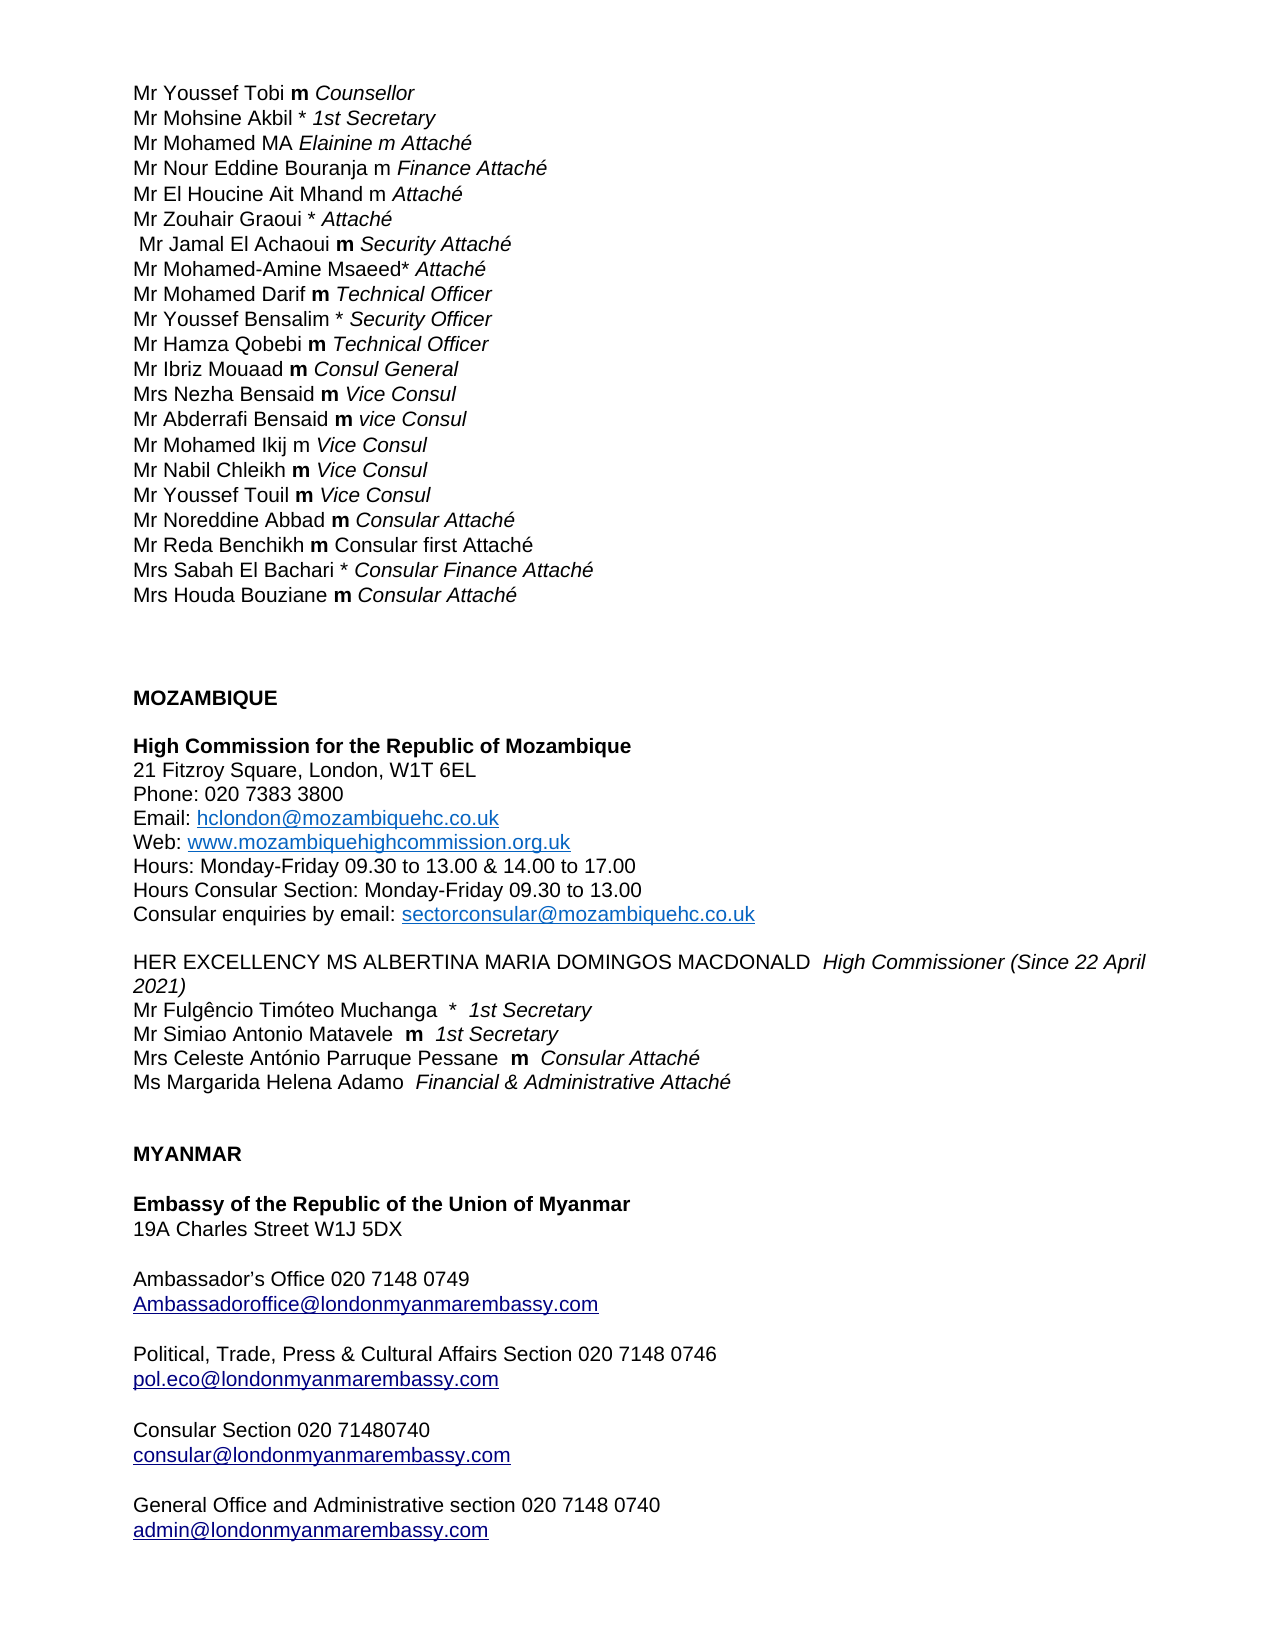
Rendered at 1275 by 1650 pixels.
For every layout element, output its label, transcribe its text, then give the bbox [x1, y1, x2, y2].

text Mr Reda Benchikh m Consular first Attaché [133, 533, 1181, 557]
text Mr Noreddine Abbad m Consular Attaché [133, 508, 1181, 532]
text Phone: 020 7383 3800 [133, 782, 1181, 806]
text Mr Mohamed-Amine Msaeed* Attaché [133, 257, 1181, 281]
text Mr Nabil Chleikh m Vice Consul [133, 457, 1181, 481]
text Hours: Monday-Friday 09.30 to 13.00 & 14.00 to 17.00 [133, 854, 1181, 878]
text Mr Hamza Qobebi m Technical Officer [133, 332, 1181, 356]
text Mr Mohsine Akbil * 1st Secretary [133, 106, 1181, 130]
text MOZAMBIQUE [133, 686, 1181, 710]
text Mr Mohamed MA Elainine m Attaché [133, 131, 1181, 155]
text consular@londonmyanmarembassy.com [133, 1443, 1181, 1467]
text Mr Youssef Bensalim * Security Officer [133, 307, 1181, 331]
text Mr El Houcine Ait Mhand m Attaché [133, 181, 1181, 205]
text Ambassadoroffice@londonmyanmarembassy.com [133, 1292, 1181, 1316]
text Mr Youssef Touil m Vice Consul [133, 483, 1181, 507]
text 19A Charles Street W1J 5DX [133, 1217, 1181, 1241]
text Ambassador’s Office 020 7148 0749 [133, 1267, 1181, 1291]
text Embassy of the Republic of the Union of Myanmar [133, 1192, 1181, 1216]
text Mr Mohamed Darif m Technical Officer [133, 282, 1181, 306]
text Mr Ibriz Mouaad m Consul General [133, 357, 1181, 381]
text HER EXCELLENCY MS ALBERTINA MARIA DOMINGOS MACDONALD High Commissioner (Since 22 April 2021) [133, 950, 1181, 998]
text Web: www.mozambiquehighcommission.org.uk [133, 830, 1181, 854]
text Mrs Houda Bouziane m Consular Attaché [133, 583, 1181, 607]
text Consular enquiries by email: sectorconsular@mozambiquehc.co.uk [133, 902, 1181, 926]
text Mrs Nezha Bensaid m Vice Consul [133, 382, 1181, 406]
text Mrs Sabah El Bachari * Consular Finance Attaché [133, 558, 1181, 582]
text High Commission for the Republic of Mozambique [133, 734, 1181, 758]
text Mr Zouhair Graoui * Attaché Mr Jamal El Achaoui m Security Attaché [133, 206, 1181, 256]
text Political, Trade, Press & Cultural Affairs Section 020 7148 0746 [133, 1342, 1181, 1366]
text Email: hclondon@mozambiquehc.co.uk [133, 806, 1181, 830]
text Hours Consular Section: Monday-Friday 09.30 to 13.00 [133, 878, 1181, 902]
text pol.eco@londonmyanmarembassy.com [133, 1367, 1181, 1391]
text Mr Nour Eddine Bouranja m Finance Attaché [133, 156, 1181, 180]
text Mr Abderrafi Bensaid m vice Consul Mr Mohamed Ikij m Vice Consul [133, 407, 1181, 456]
text Mr Fulgêncio Timóteo Muchanga * 1st Secretary [133, 998, 1181, 1022]
text Mr Youssef Tobi m Counsellor [133, 81, 1181, 105]
text General Office and Administrative section 020 7148 0740 [133, 1493, 1181, 1517]
text Mrs Celeste António Parruque Pessane m Consular Attaché [133, 1046, 1181, 1069]
text Consular Section 020 71480740 [133, 1417, 1181, 1441]
text admin@londonmyanmarembassy.com [133, 1518, 1181, 1542]
text 21 Fitzroy Square, London, W1T 6EL [133, 758, 1181, 782]
text Mr Simiao Antonio Matavele m 1st Secretary [133, 1022, 1181, 1046]
text Ms Margarida Helena Adamo Financial & Administrative Attaché [133, 1069, 1181, 1093]
text MYANMAR [133, 1141, 1181, 1165]
